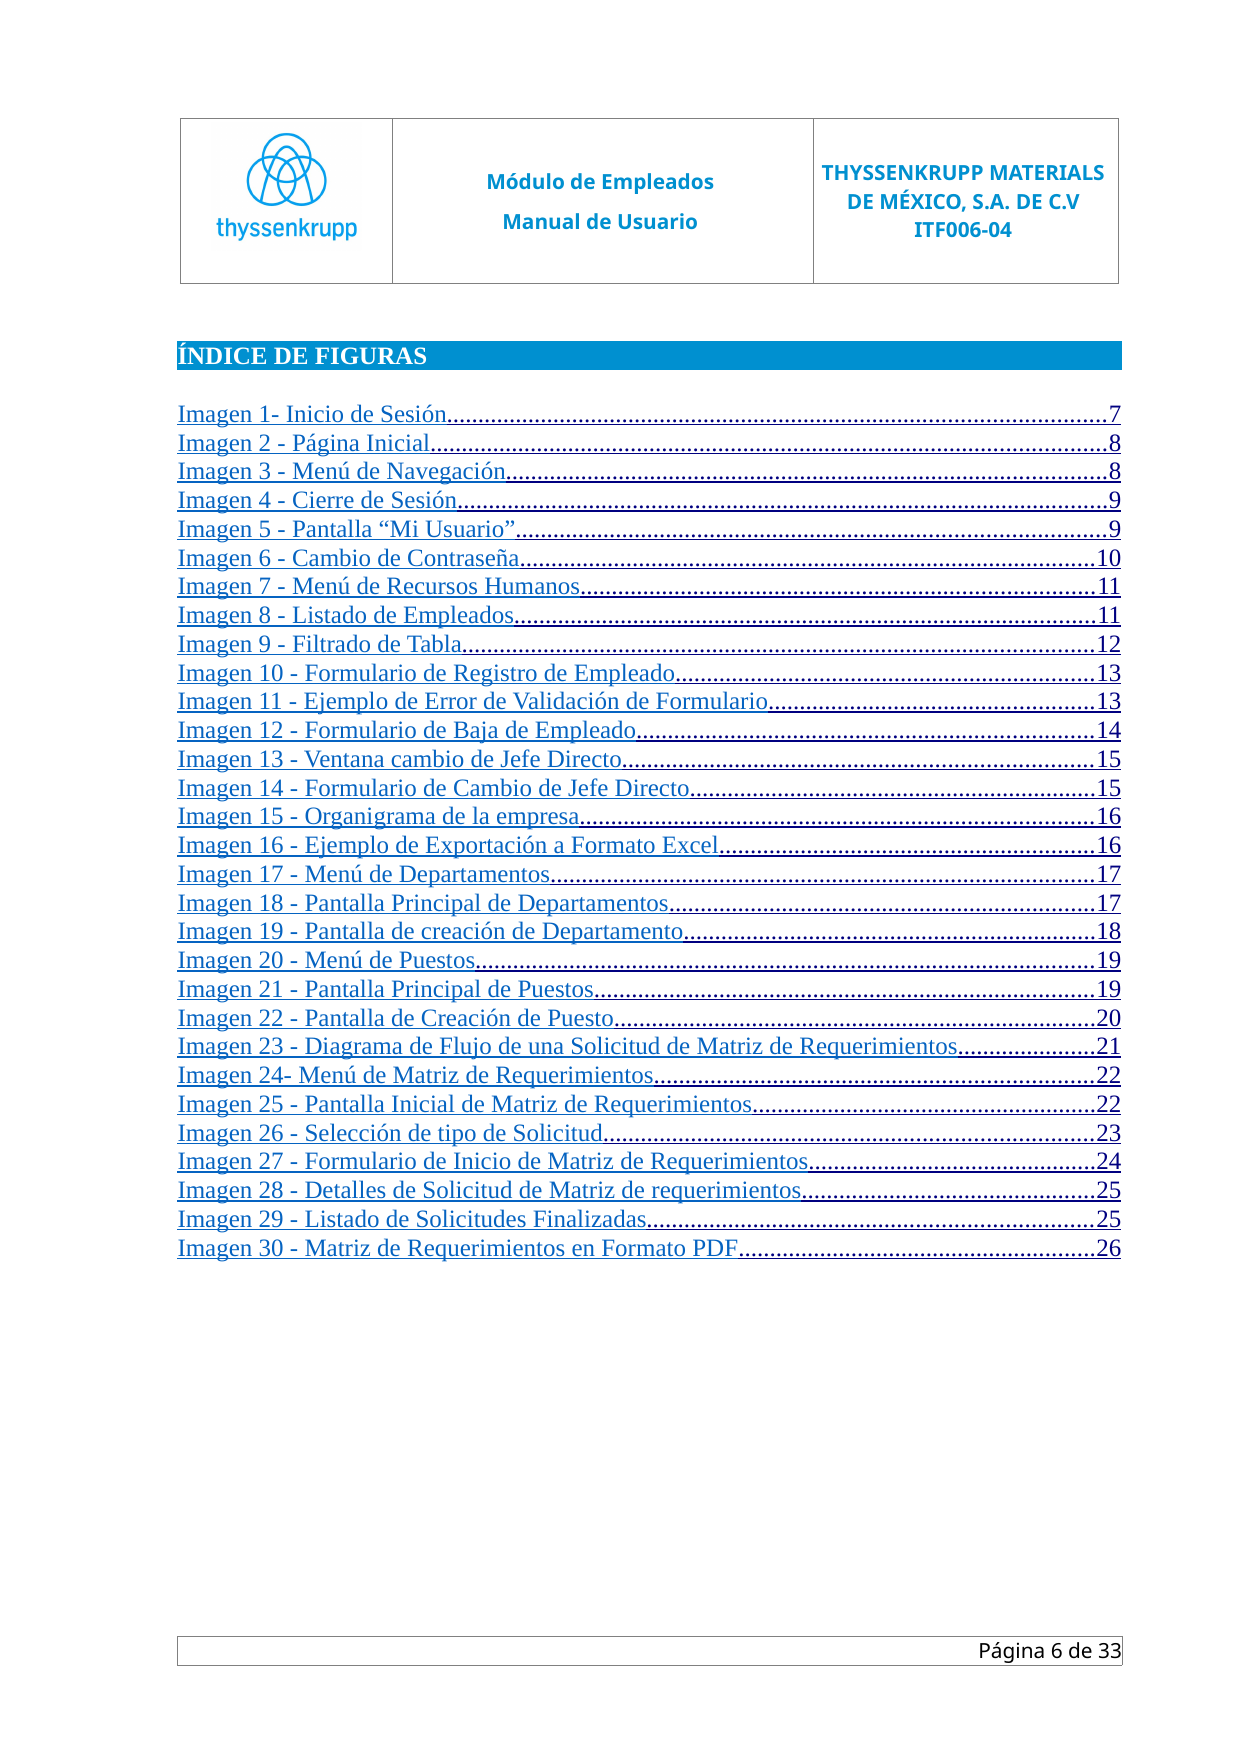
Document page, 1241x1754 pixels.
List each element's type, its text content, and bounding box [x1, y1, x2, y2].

text Imagen 7 - Menú de Recursos Humanos 11 [177, 571, 1122, 600]
text Imagen 6 - Cambio de Contraseña 10 [177, 543, 1122, 571]
text Imagen 3 - Menú de Navegación 8 [177, 456, 1122, 485]
text Imagen 29 - Listado de Solicitudes Finalizadas 25 [177, 1204, 1122, 1233]
text Imagen 25 - Pantalla Inicial de Matriz de Requerimientos 22 [177, 1089, 1122, 1118]
text Imagen 23 - Diagrama de Flujo de una Solicitud de Matriz de Requerimientos 21 [177, 1031, 1122, 1060]
text Imagen 2 - Página Inicial 8 [177, 428, 1122, 456]
text Imagen 4 - Cierre de Sesión 9 [177, 485, 1122, 514]
text Imagen 21 - Pantalla Principal de Puestos 19 [177, 974, 1122, 1003]
text Imagen 26 - Selección de tipo de Solicitud 23 [177, 1118, 1122, 1146]
text Imagen 13 - Ventana cambio de Jefe Directo 15 [177, 744, 1122, 773]
text Imagen 10 - Formulario de Registro de Empleado 13 [177, 658, 1122, 686]
text Imagen 22 - Pantalla de Creación de Puesto 20 [177, 1003, 1122, 1031]
text Imagen 20 - Menú de Puestos 19 [177, 945, 1122, 974]
text Imagen 30 - Matriz de Requerimientos en Formato PDF 26 [177, 1233, 1122, 1261]
text Imagen 15 - Organigrama de la empresa 16 [177, 801, 1122, 830]
text Imagen 24- Menú de Matriz de Requerimientos 22 [177, 1060, 1122, 1089]
text Imagen 14 - Formulario de Cambio de Jefe Directo 15 [177, 773, 1122, 801]
text Imagen 12 - Formulario de Baja de Empleado 14 [177, 715, 1122, 744]
text Imagen 1- Inicio de Sesión 7 [177, 399, 1122, 428]
text Imagen 19 - Pantalla de creación de Departamento 18 [177, 916, 1122, 945]
text Imagen 17 - Menú de Departamentos 17 [177, 859, 1122, 888]
text Imagen 28 - Detalles de Solicitud de Matriz de requerimientos 25 [177, 1175, 1122, 1204]
text Imagen 9 - Filtrado de Tabla 12 [177, 629, 1122, 658]
text ÍNDICE DE FIGURAS [177, 341, 1122, 370]
text Imagen 11 - Ejemplo de Error de Validación de Formulario 13 [177, 686, 1122, 715]
text Imagen 27 - Formulario de Inicio de Matriz de Requerimientos 24 [177, 1146, 1122, 1175]
text Imagen 18 - Pantalla Principal de Departamentos 17 [177, 888, 1122, 916]
text Imagen 8 - Listado de Empleados 11 [177, 600, 1122, 629]
text Imagen 16 - Ejemplo de Exportación a Formato Excel 16 [177, 830, 1122, 859]
text Imagen 5 - Pantalla “Mi Usuario” 9 [177, 514, 1122, 543]
